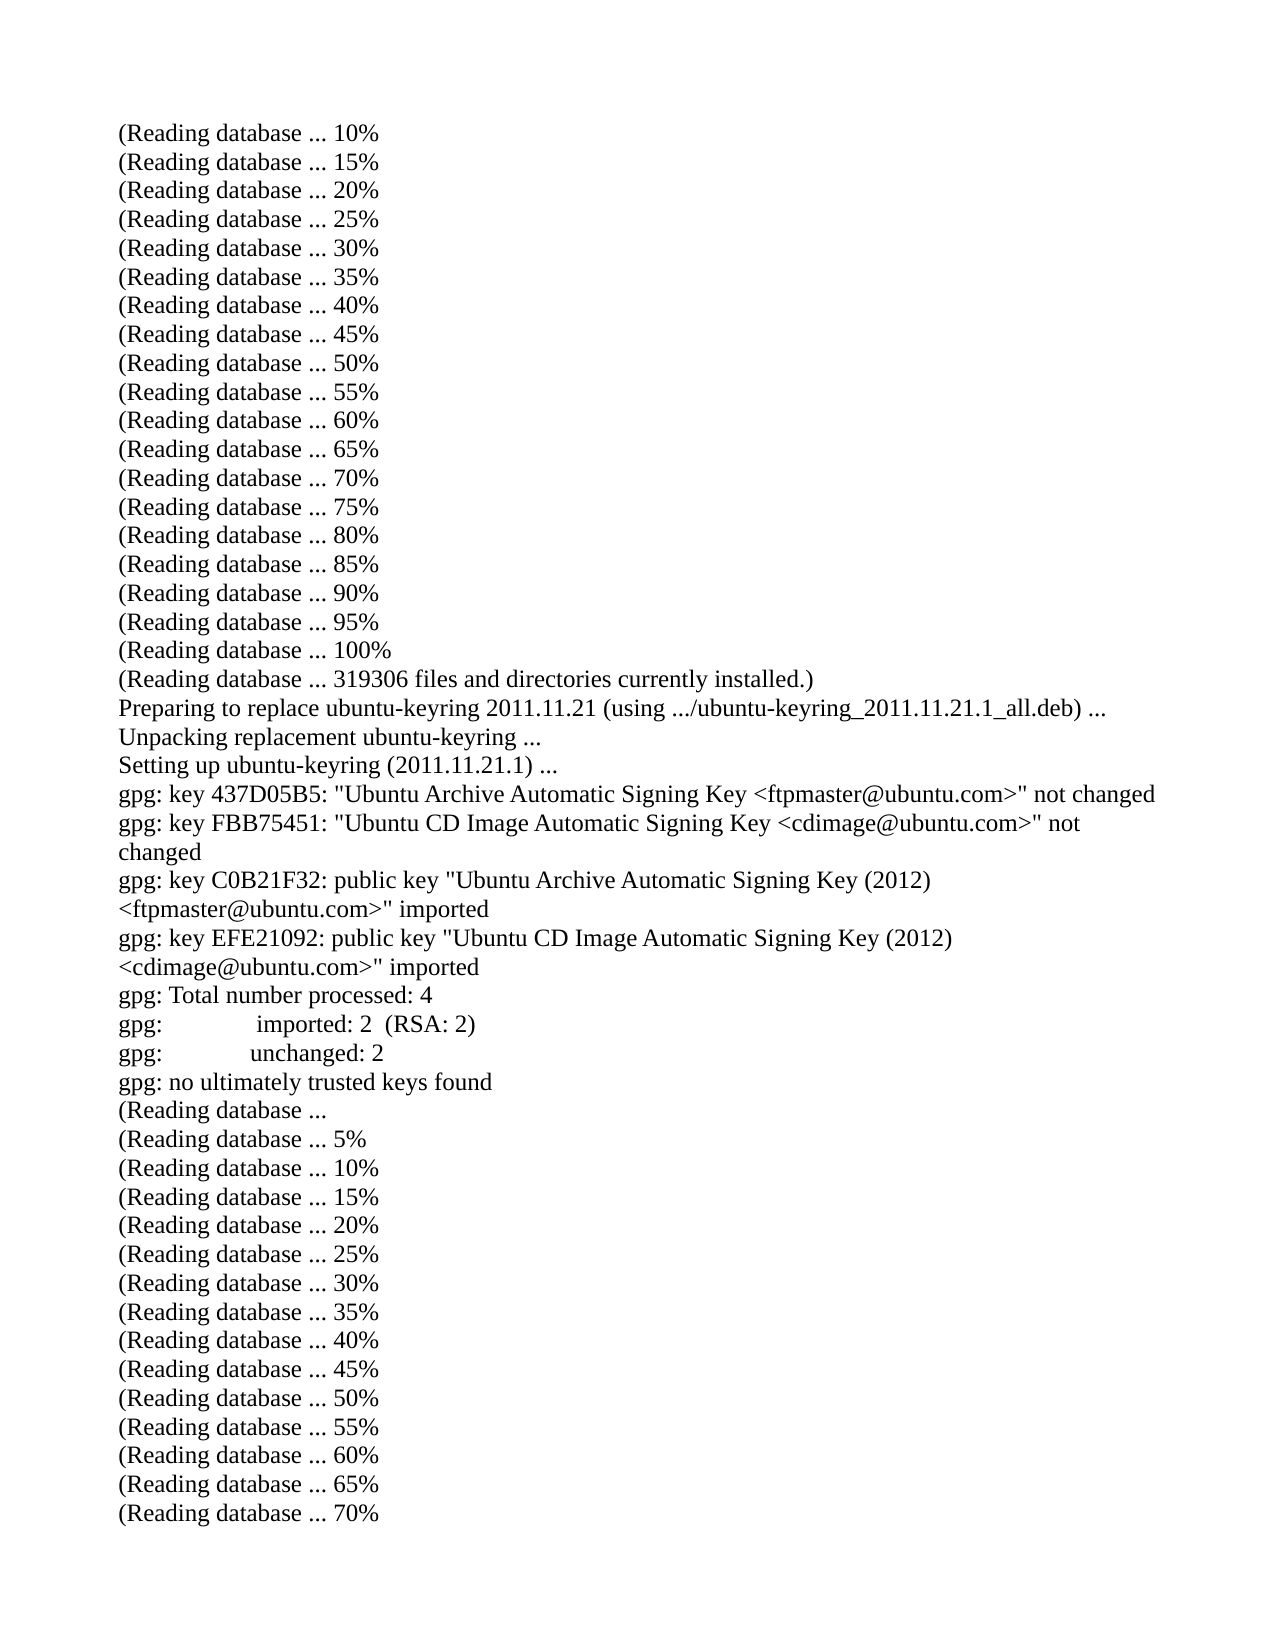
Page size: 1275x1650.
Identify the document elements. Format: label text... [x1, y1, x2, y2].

text gpg: unchanged: 2 [118, 1038, 1157, 1067]
text (Reading database ... 50% [118, 348, 1157, 377]
text (Reading database ... 80% [118, 521, 1157, 549]
text (Reading database ... 40% [118, 1326, 1157, 1354]
text (Reading database ... 25% [118, 1239, 1157, 1268]
text (Reading database ... 40% [118, 291, 1157, 319]
text gpg: key 437D05B5: "Ubuntu Archive Automatic Signing Key <ftpmaster@ubuntu.com>" not changed [118, 779, 1157, 808]
text (Reading database ... 100% [118, 636, 1157, 664]
text (Reading database ... 30% [118, 1268, 1157, 1297]
text (Reading database ... 20% [118, 176, 1157, 204]
text (Reading database ... 70% [118, 463, 1157, 492]
text (Reading database ... 15% [118, 147, 1157, 176]
text (Reading database ... 70% [118, 1498, 1157, 1527]
text (Reading database ... 35% [118, 1297, 1157, 1326]
text (Reading database ... 45% [118, 1354, 1157, 1383]
text (Reading database ... 319306 files and directories currently installed.) [118, 664, 1157, 693]
text (Reading database ... 90% [118, 578, 1157, 607]
text gpg: key FBB75451: "Ubuntu CD Image Automatic Signing Key <cdimage@ubuntu.com>" not changed [118, 808, 1157, 866]
text (Reading database ... 45% [118, 319, 1157, 348]
text (Reading database ... 10% [118, 118, 1157, 147]
text (Reading database ... 65% [118, 1469, 1157, 1498]
text gpg: key EFE21092: public key "Ubuntu CD Image Automatic Signing Key (2012) <cdimage@ubuntu.com>" imported [118, 923, 1157, 981]
text (Reading database ... 15% [118, 1182, 1157, 1211]
text (Reading database ... 65% [118, 434, 1157, 463]
text (Reading database ... 60% [118, 1441, 1157, 1469]
text (Reading database ... 55% [118, 1412, 1157, 1441]
text gpg: key C0B21F32: public key "Ubuntu Archive Automatic Signing Key (2012) <ftpmaster@ubuntu.com>" imported [118, 866, 1157, 923]
text (Reading database ... 30% [118, 233, 1157, 262]
text (Reading database ... 75% [118, 492, 1157, 521]
text (Reading database ... 55% [118, 377, 1157, 406]
text (Reading database ... 10% [118, 1153, 1157, 1182]
text (Reading database ... 25% [118, 204, 1157, 233]
text gpg: imported: 2 (RSA: 2) [118, 1009, 1157, 1038]
text gpg: Total number processed: 4 [118, 981, 1157, 1009]
text Unpacking replacement ubuntu-keyring ... [118, 722, 1157, 751]
text (Reading database ... 50% [118, 1383, 1157, 1412]
text gpg: no ultimately trusted keys found [118, 1067, 1157, 1096]
text (Reading database ... 60% [118, 406, 1157, 434]
text (Reading database ... 85% [118, 549, 1157, 578]
text (Reading database ... 20% [118, 1211, 1157, 1239]
text (Reading database ... 95% [118, 607, 1157, 636]
text Setting up ubuntu-keyring (2011.11.21.1) ... [118, 751, 1157, 779]
text (Reading database ... 35% [118, 262, 1157, 291]
text (Reading database ... 5% [118, 1124, 1157, 1153]
text Preparing to replace ubuntu-keyring 2011.11.21 (using .../ubuntu-keyring_2011.11.21.1_all.deb) ... [118, 693, 1157, 722]
text (Reading database ... [118, 1096, 1157, 1124]
